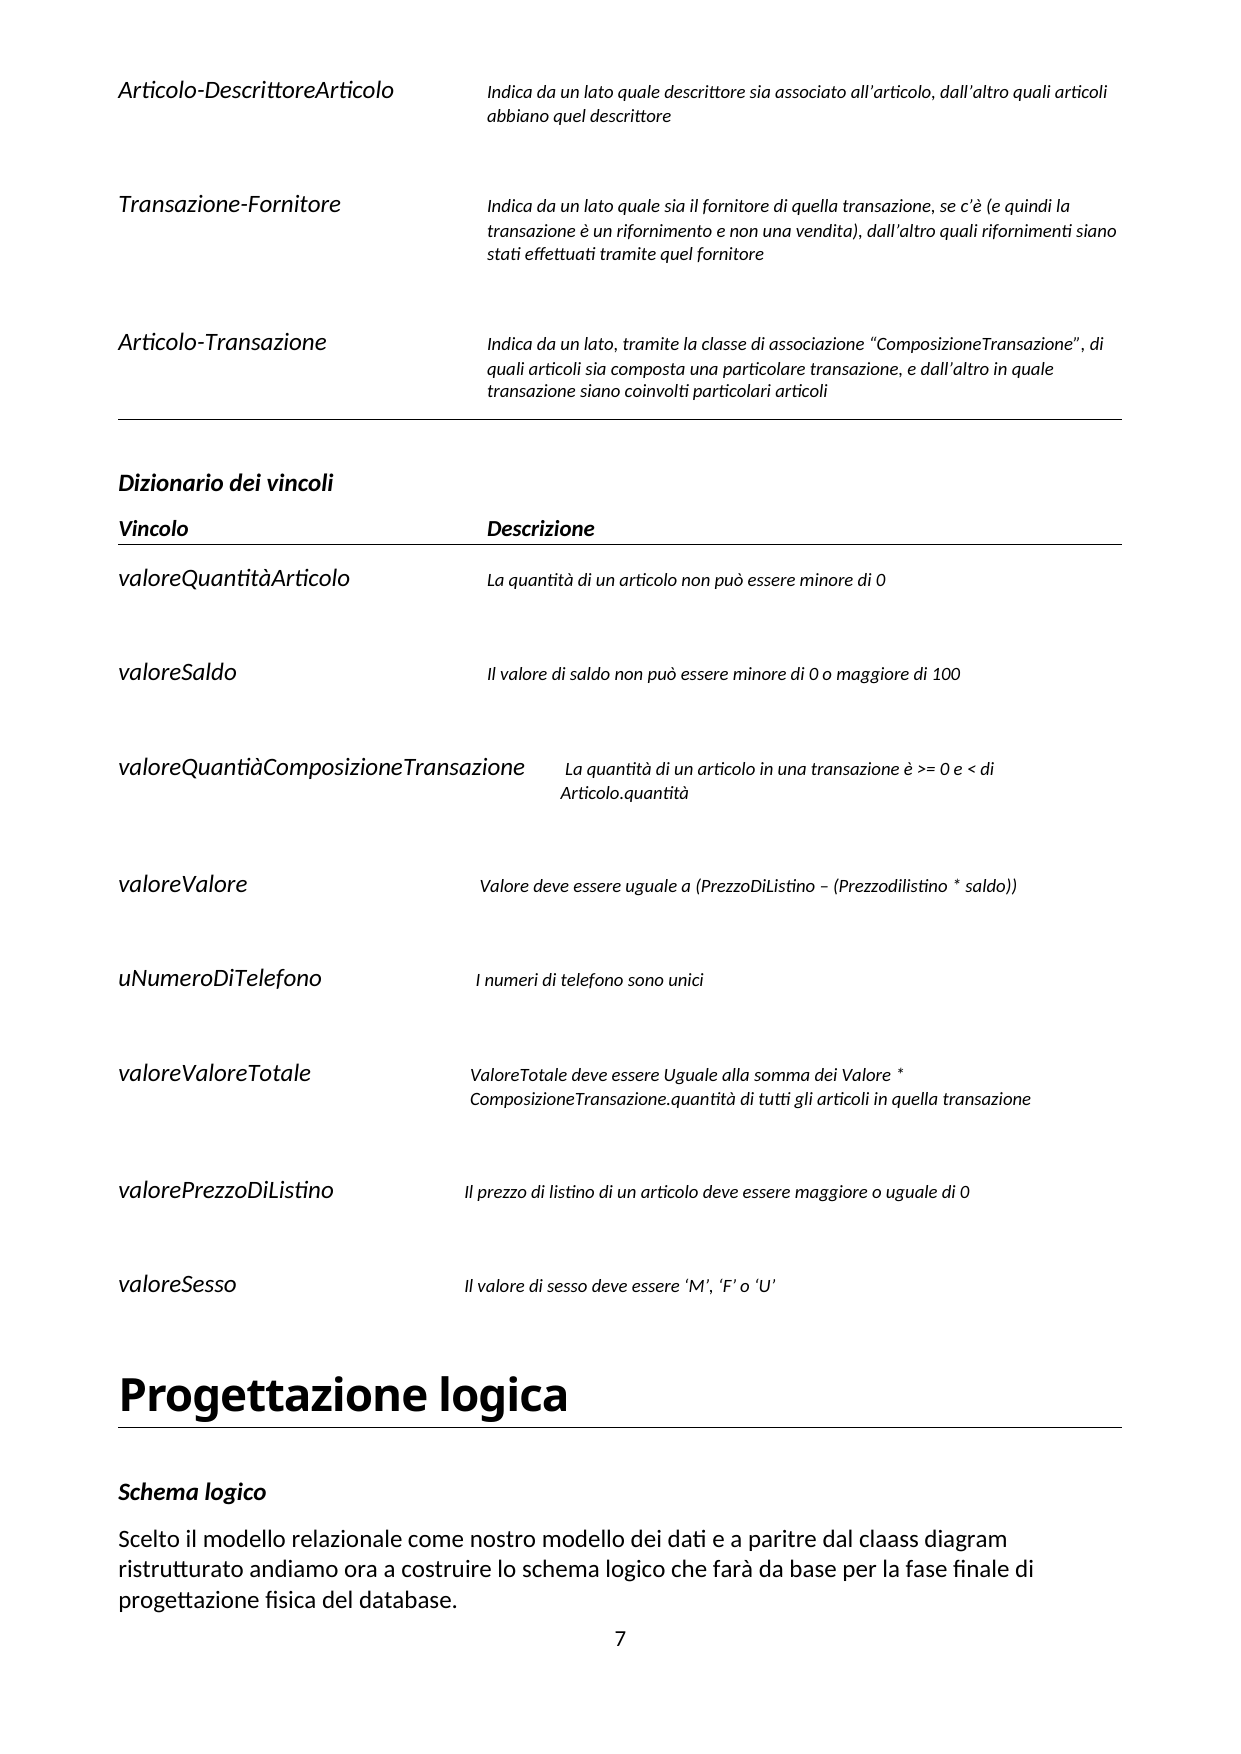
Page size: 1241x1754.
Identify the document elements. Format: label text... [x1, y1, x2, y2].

text valoreSesso Il valore di sesso deve essere ‘M’, ‘F’ o ‘U’ [118, 1268, 1122, 1299]
text Schema logico [118, 1476, 1122, 1506]
text valoreQuantitàArticolo La quantità di un articolo non può essere minore di 0 [118, 562, 1122, 593]
text valoreSaldo Il valore di saldo non può essere minore di 0 o maggiore di 100 [118, 656, 1122, 687]
text valoreValoreTotale ValoreTotale deve essere Uguale alla somma dei Valore * ComposizioneTransazione.quantità di tutti gli articoli in quella transazione [118, 1057, 1122, 1110]
text valoreValore Valore deve essere uguale a (PrezzoDiListino – (Prezzodilistino * saldo)) [118, 868, 1122, 899]
text Articolo-Transazione Indica da un lato, tramite la classe di associazione “ComposizioneTransazione”, di quali articoli sia composta una particolare transazione, e dall’altro in quale transazione siano coinvolti particolari articoli [118, 326, 1122, 403]
title Progettazione logica [118, 1363, 1122, 1427]
text valorePrezzoDiListino Il prezzo di listino di un articolo deve essere maggiore o uguale di 0 [118, 1174, 1122, 1205]
text Vincolo Descrizione [118, 514, 1122, 544]
text Dizionario dei vincoli [118, 467, 1122, 498]
text valoreQuantiàComposizioneTransazione La quantità di un articolo in una transazione è >= 0 e < di Articolo.quantità [118, 751, 1122, 804]
text uNumeroDiTelefono I numeri di telefono sono unici [118, 962, 1122, 993]
text Articolo-DescrittoreArticolo Indica da un lato quale descrittore sia associato all’articolo, dall’altro quali articoli abbiano quel descrittore [118, 74, 1122, 127]
text Scelto il modello relazionale come nostro modello dei dati e a paritre dal claass diagram ristrutturato andiamo ora a costruire lo schema logico che farà da base per la fase finale di progettazione fisica del database. [118, 1523, 1122, 1614]
text Transazione-Fornitore Indica da un lato quale sia il fornitore di quella transazione, se c’è (e quindi la transazione è un rifornimento e non una vendita), dall’altro quali rifornimenti siano stati effettuati tramite quel fornitore [118, 188, 1122, 265]
